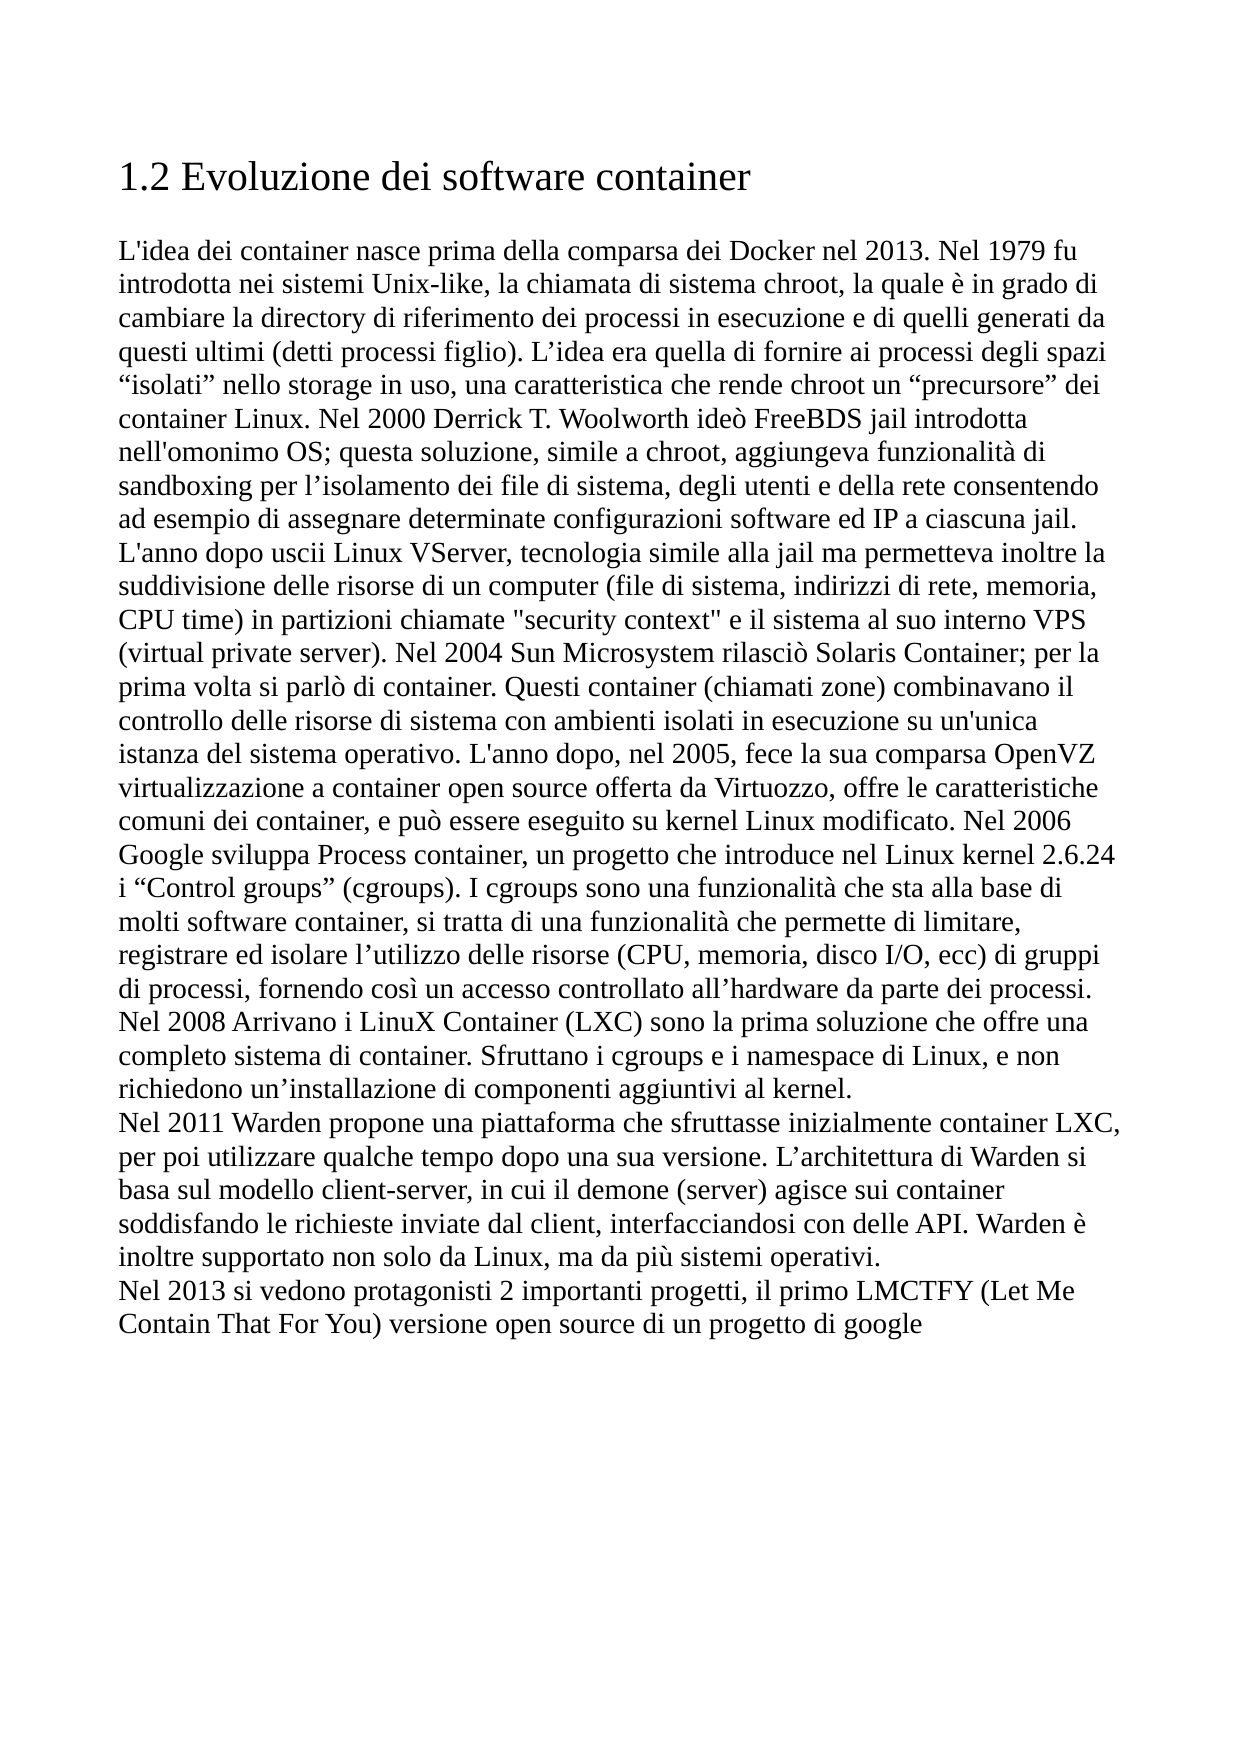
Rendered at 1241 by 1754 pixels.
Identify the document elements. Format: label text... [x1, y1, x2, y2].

text Nel 2008 Arrivano i LinuX Container (LXC) sono la prima soluzione che offre una completo sistema di container. Sfruttano i cgroups e i namespace di Linux, e non richiedono un’installazione di componenti aggiuntivi al kernel. [118, 1004, 1122, 1105]
text Nel 2013 si vedono protagonisti 2 importanti progetti, il primo LMCTFY (Let Me Contain That For You) versione open source di un progetto di google [118, 1273, 1122, 1340]
text Nel 2011 Warden propone una piattaforma che sfruttasse inizialmente container LXC, per poi utilizzare qualche tempo dopo una sua versione. L’architettura di Warden si basa sul modello client-server, in cui il demone (server) agisce sui container soddisfando le richieste inviate dal client, interfacciandosi con delle API. Warden è inoltre supportato non solo da Linux, ma da più sistemi operativi. [118, 1105, 1122, 1273]
list Evoluzione dei software container [118, 152, 1122, 199]
text L'idea dei container nasce prima della comparsa dei Docker nel 2013. Nel 1979 fu introdotta nei sistemi Unix-like, la chiamata di sistema chroot, la quale è in grado di cambiare la directory di riferimento dei processi in esecuzione e di quelli generati da questi ultimi (detti processi figlio). L’idea era quella di fornire ai processi degli spazi “isolati” nello storage in uso, una caratteristica che rende chroot un “precursore” dei container Linux. Nel 2000 Derrick T. Woolworth ideò FreeBDS jail introdotta nell'omonimo OS; questa soluzione, simile a chroot, aggiungeva funzionalità di sandboxing per l’isolamento dei file di sistema, degli utenti e della rete consentendo ad esempio di assegnare determinate configurazioni software ed IP a ciascuna jail. L'anno dopo uscii Linux VServer, tecnologia simile alla jail ma permetteva inoltre la suddivisione delle risorse di un computer (file di sistema, indirizzi di rete, memoria, CPU time) in partizioni chiamate "security context" e il sistema al suo interno VPS (virtual private server). Nel 2004 Sun Microsystem rilasciò Solaris Container; per la prima volta si parlò di container. Questi container (chiamati zone) combinavano il controllo delle risorse di sistema con ambienti isolati in esecuzione su un'unica istanza del sistema operativo. L'anno dopo, nel 2005, fece la sua comparsa OpenVZ virtualizzazione a container open source offerta da Virtuozzo, offre le caratteristiche comuni dei container, e può essere eseguito su kernel Linux modificato. Nel 2006 Google sviluppa Process container, un progetto che introduce nel Linux kernel 2.6.24 i “Control groups” (cgroups). I cgroups sono una funzionalità che sta alla base di molti software container, si tratta di una funzionalità che permette di limitare, registrare ed isolare l’utilizzo delle risorse (CPU, memoria, disco I/O, ecc) di gruppi di processi, fornendo così un accesso controllato all’hardware da parte dei processi. [118, 233, 1122, 1004]
